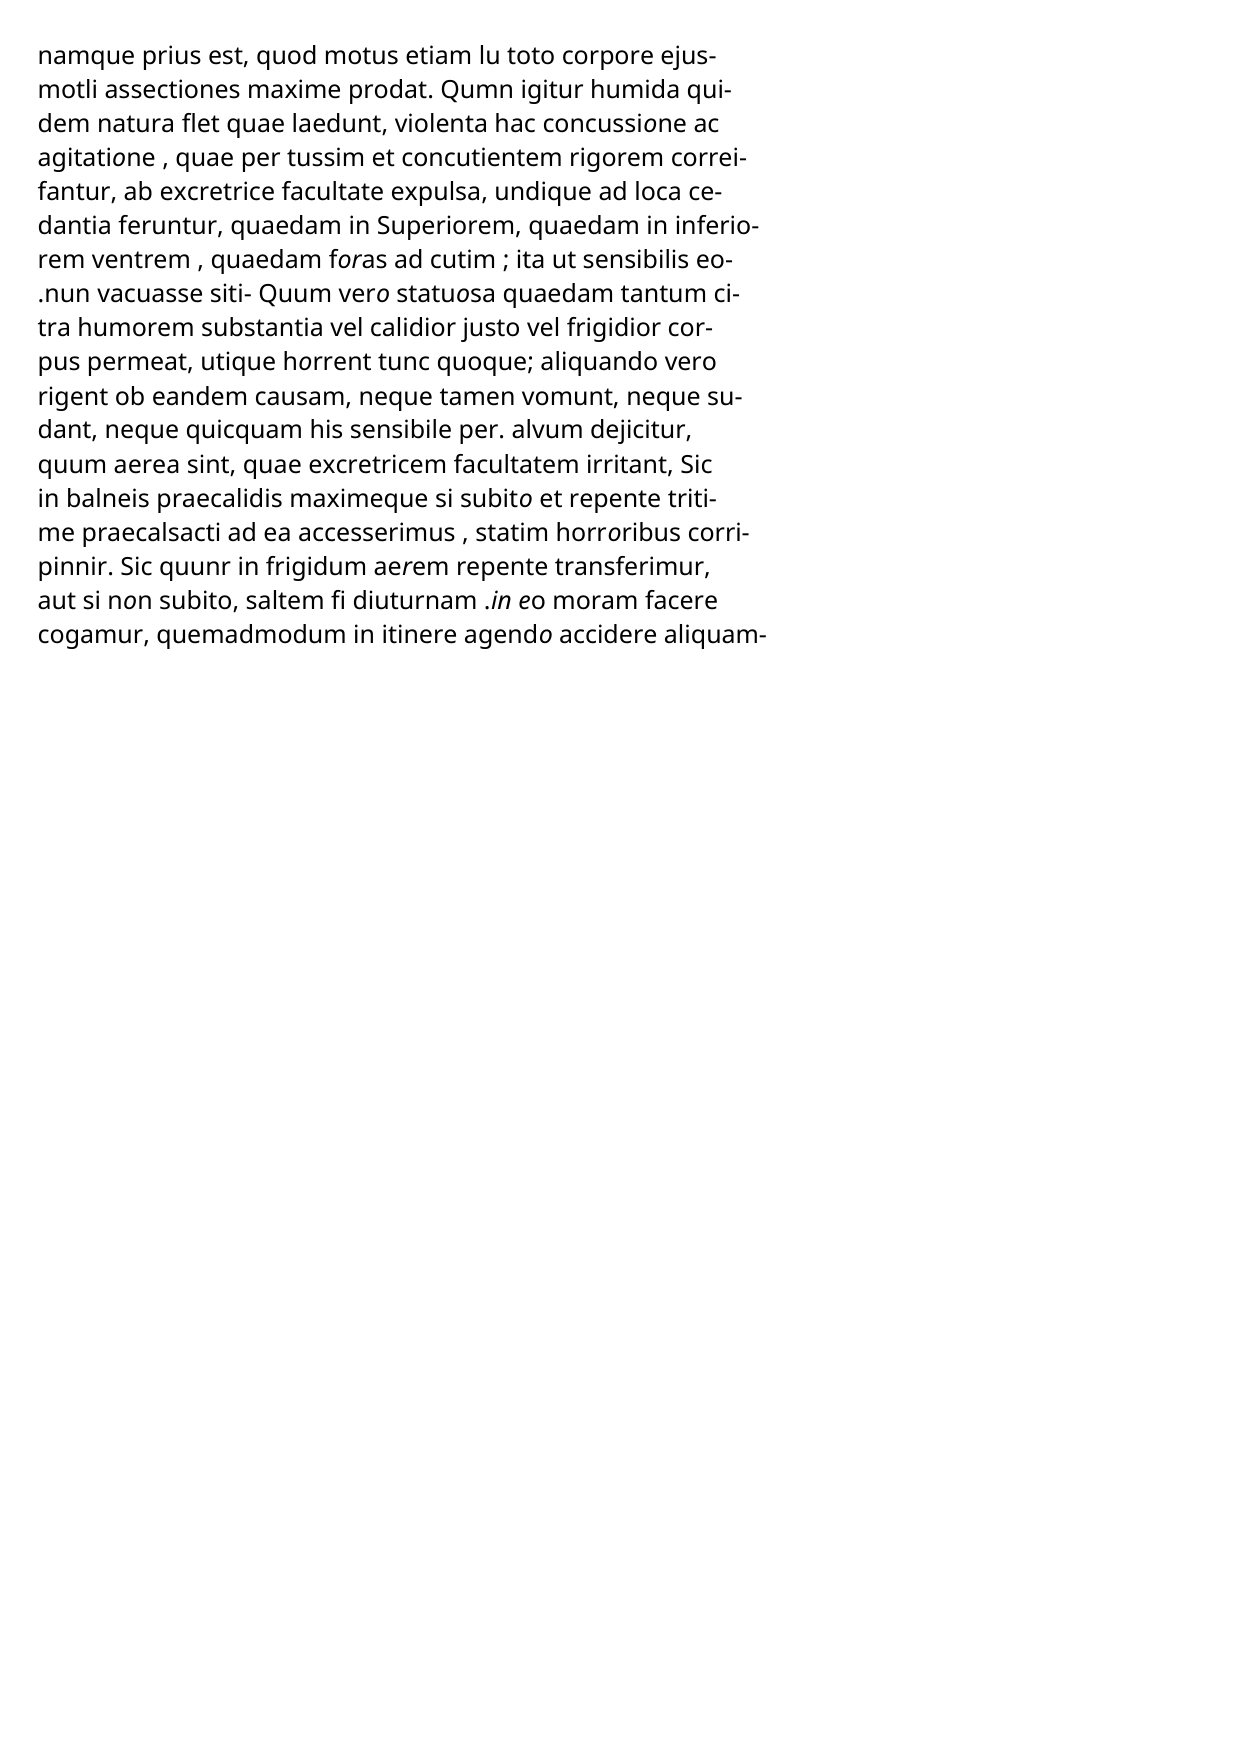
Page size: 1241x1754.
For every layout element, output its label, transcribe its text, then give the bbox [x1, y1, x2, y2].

text namque prius est, quod motus etiam lu toto corpore ejus- motli assectiones maxime prodat. Qumn igitur humida qui- dem natura flet quae laedunt, violenta hac concussione ac agitatione , quae per tussim et concutientem rigorem correi- fantur, ab excretrice facultate expulsa, undique ad loca ce- dantia feruntur, quaedam in Superiorem, quaedam in inferio- rem ventrem , quaedam foras ad cutim ; ita ut sensibilis eo- .nun vacuasse siti- Quum vero statuosa quaedam tantum ci- tra humorem substantia vel calidior justo vel frigidior cor- pus permeat, utique horrent tunc quoque; aliquando vero rigent ob eandem causam, neque tamen vomunt, neque su- dant, neque quicquam his sensibile per. alvum dejicitur, quum aerea sint, quae excretricem facultatem irritant, Sic in balneis praecalidis maximeque si subito et repente triti- me praecalsacti ad ea accesserimus , statim horroribus corri- pinnir. Sic quunr in frigidum aerem repente transferimur, aut si non subito, saltem fi diuturnam .in eo moram facere cogamur, quemadmodum in itinere agendo accidere aliquam- [37, 37, 1203, 651]
